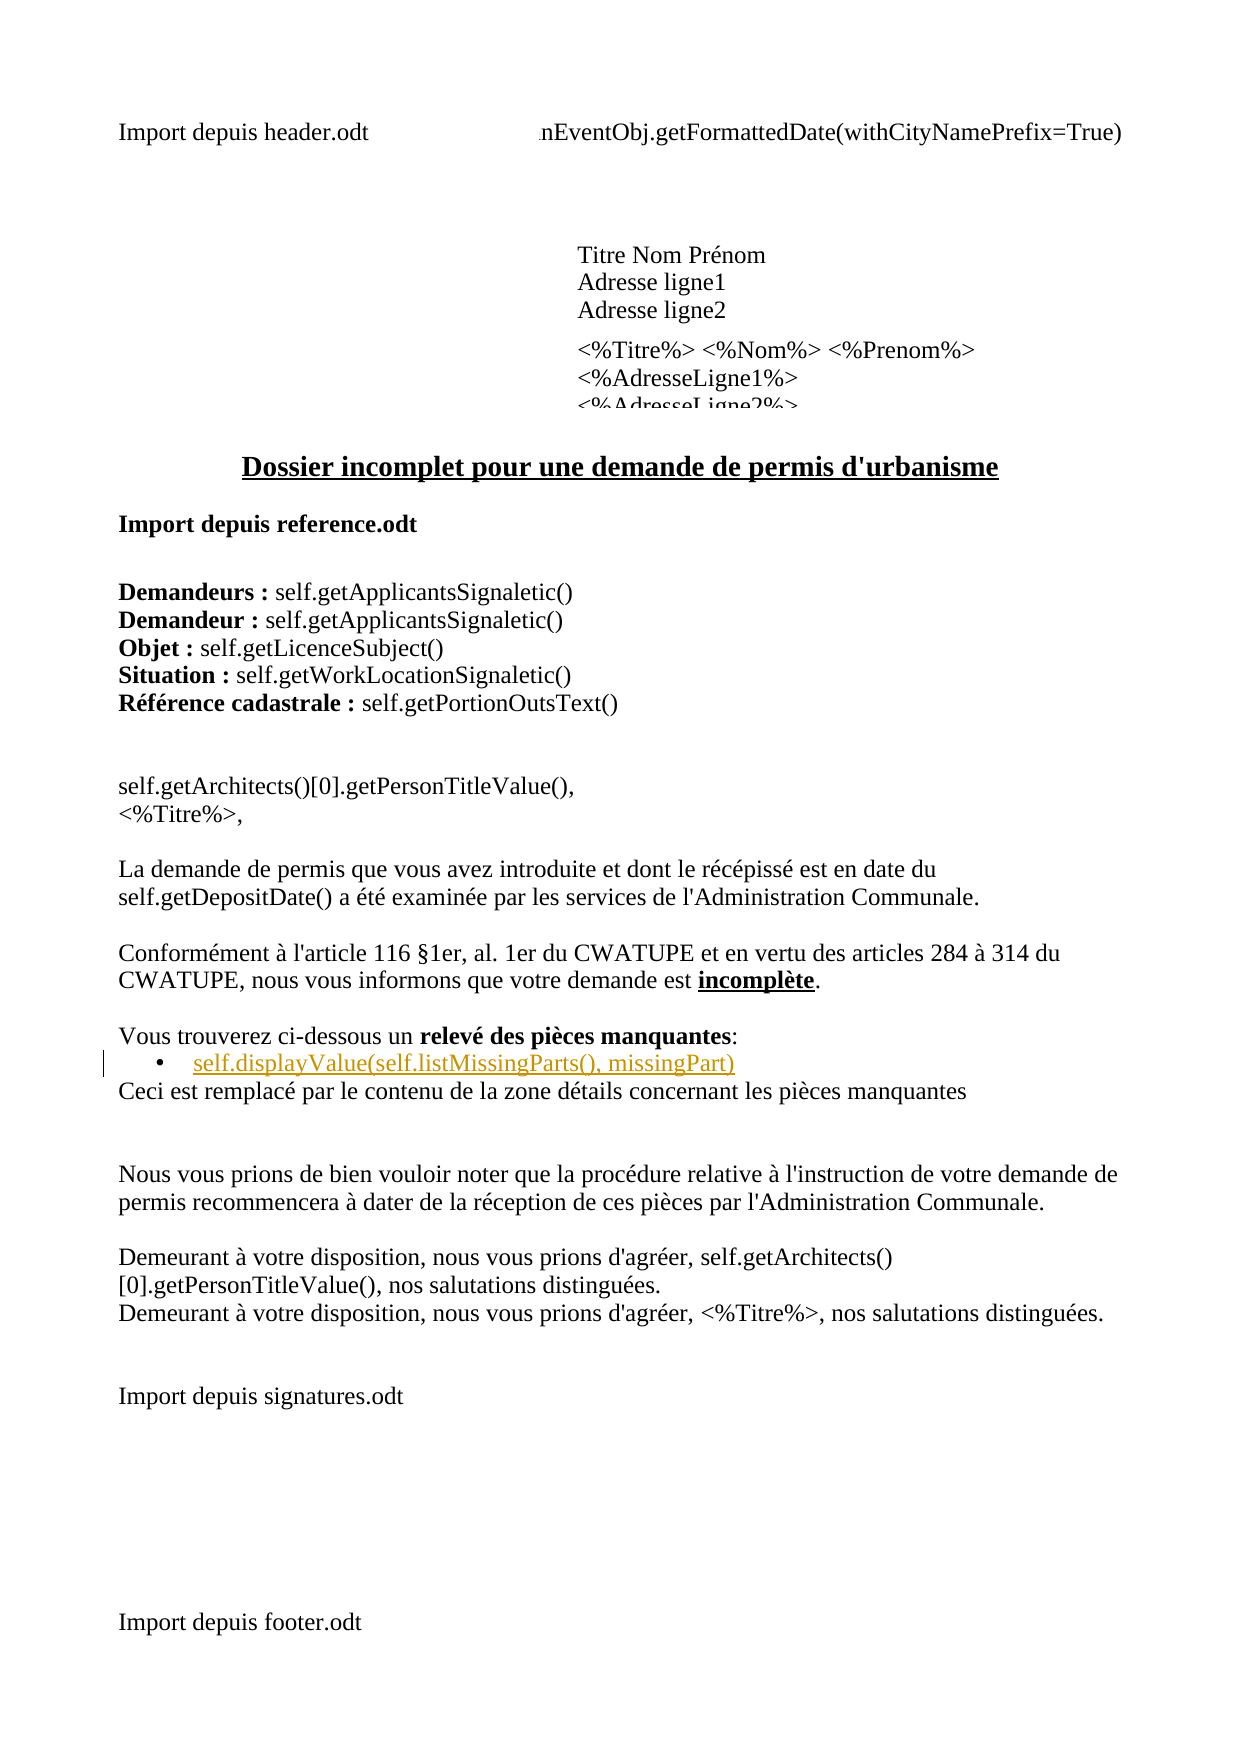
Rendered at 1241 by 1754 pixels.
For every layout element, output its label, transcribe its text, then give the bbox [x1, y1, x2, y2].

text Situation : self.getWorkLocationSignaletic() [118, 662, 1122, 689]
text Conformément à l'article 116 §1er, al. 1er du CWATUPE et en vertu des articles 284 à 314 du CWATUPE, nous vous informons que votre demande est incomplète. [118, 939, 1122, 994]
text Vous trouverez ci-dessous un relevé des pièces manquantes: [118, 1022, 1122, 1049]
text Demandeurs : self.getApplicantsSignaletic() [118, 578, 1122, 606]
text Demeurant à votre disposition, nous vous prions d'agréer, self.getArchitects()[0].getPersonTitleValue(), nos salutations distinguées. [118, 1243, 1122, 1299]
text Nous vous prions de bien vouloir noter que la procédure relative à l'instruction de votre demande de permis recommencera à dater de la réception de ces pièces par l'Administration Communale. [118, 1160, 1122, 1216]
text self.getArchitects()[0].getPersonTitleValue(), [118, 772, 1122, 800]
text Objet : self.getLicenceSubject() [118, 634, 1122, 662]
text <%Titre%>, [118, 800, 1122, 828]
text Dossier incomplet pour une demande de permis d'urbanisme [118, 451, 1122, 483]
text Import depuis reference.odt [118, 511, 1122, 538]
list self.displayValue(self.listMissingParts(), missingPart) [156, 1049, 1122, 1077]
text Référence cadastrale : self.getPortionOutsText() [118, 689, 1122, 717]
text Ceci est remplacé par le contenu de la zone détails concernant les pièces manquantes [118, 1077, 1122, 1105]
text Demandeur : self.getApplicantsSignaletic() [118, 606, 1122, 634]
text Demeurant à votre disposition, nous vous prions d'agréer, <%Titre%>, nos salutations distinguées. [118, 1299, 1122, 1327]
text <%Titre%> <%Nom%> <%Prenom%> <%AdresseLigne1%> <%AdresseLigne2%> [577, 336, 1028, 408]
text Titre Nom Prénom Adresse ligne1 Adresse ligne2 [577, 241, 1028, 324]
text Import depuis signatures.odt [118, 1382, 1131, 1410]
text urbanEventObj.getFormattedDate(withCityNamePrefix=True) [118, 118, 1122, 427]
text Import depuis header.odt [118, 118, 539, 146]
text La demande de permis que vous avez introduite et dont le récépissé est en date du self.getDepositDate() a été examinée par les services de l'Administration Communale. [118, 856, 1122, 911]
